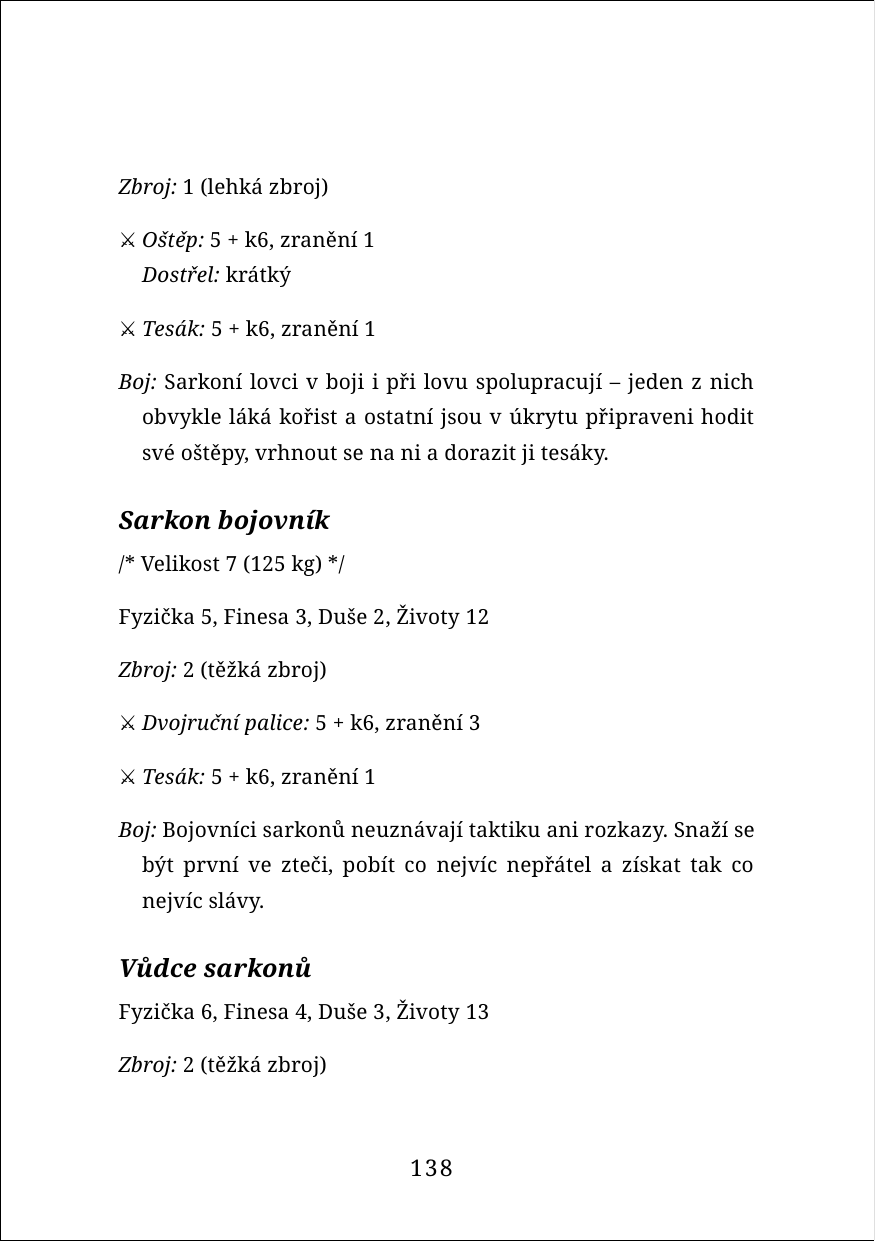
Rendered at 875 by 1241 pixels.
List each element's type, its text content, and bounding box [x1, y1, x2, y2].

text ⚔ Tesák: 5 + k6, zranění 1 [118, 762, 756, 790]
text ⚔ Oštěp: 5 + k6, zranění 1 [118, 225, 756, 253]
subtitle Sarkon bojovník [118, 503, 756, 537]
text ⚔ Tesák: 5 + k6, zranění 1 [118, 314, 756, 342]
text Fyzička 5, Finesa 3, Duše 2, Životy 12 [118, 602, 756, 631]
text Zbroj: 2 (těžká zbroj) [118, 655, 756, 684]
subtitle Vůdce sarkonů [118, 951, 756, 985]
text Zbroj: 2 (těžká zbroj) [118, 1050, 756, 1078]
text /* Velikost 7 (125 kg) */ [118, 549, 756, 577]
text Fyzička 6, Finesa 4, Duše 3, Životy 13 [118, 997, 756, 1025]
text Boj: Sarkoní lovci v boji i při lovu spolupracují – jeden z nich obvykle láká kořist a ostatní jsou v úkrytu připraveni hodit své oštěpy, vrhnout se na ni a dorazit ji tesáky. [118, 367, 756, 466]
text ⚔ Dvojruční palice: 5 + k6, zranění 3 [118, 708, 756, 737]
text Zbroj: 1 (lehká zbroj) [118, 172, 756, 200]
text Boj: Bojovníci sarkonů neuznávají taktiku ani rozkazy. Snaží se být první ve zteči, pobít co nejvíc nepřátel a získat tak co nejvíc slávy. [118, 815, 756, 914]
text Dostřel: krátký [142, 261, 756, 289]
